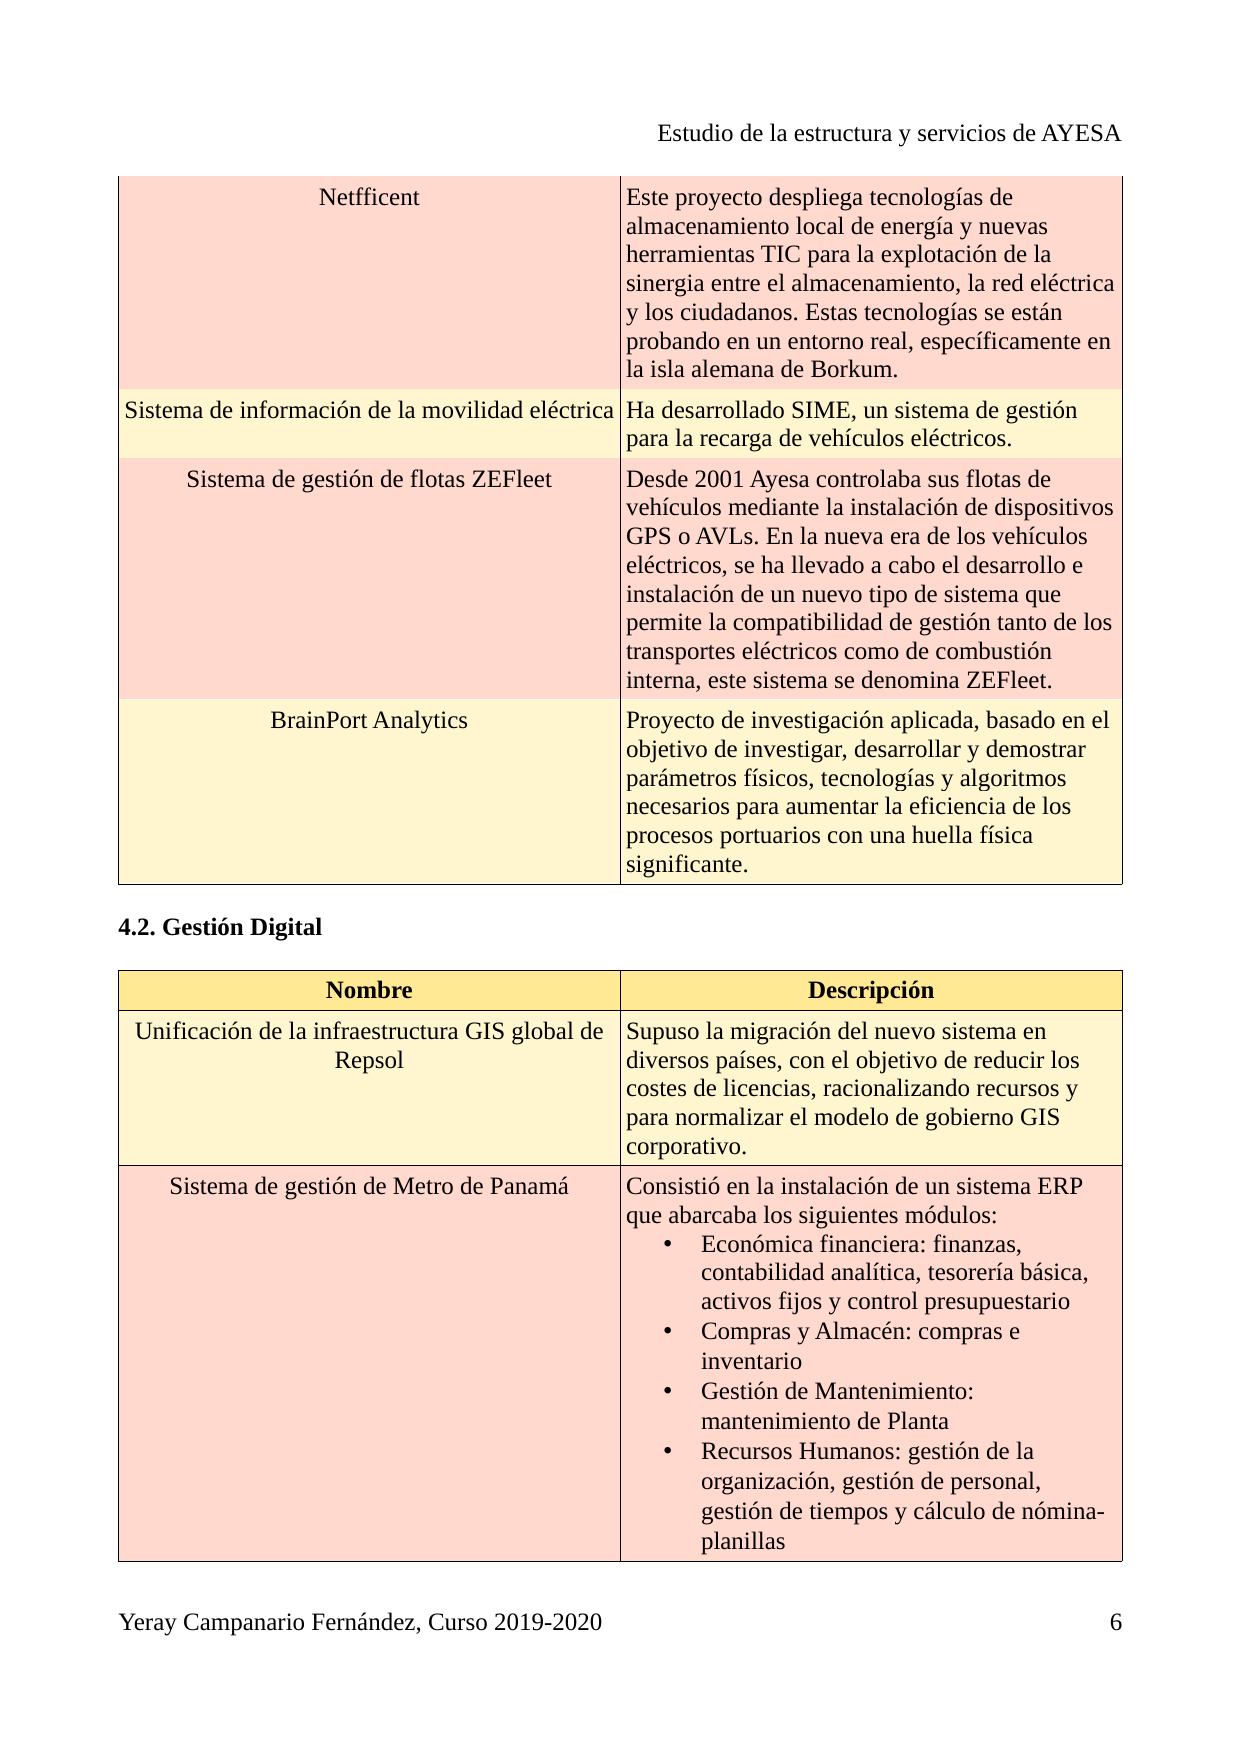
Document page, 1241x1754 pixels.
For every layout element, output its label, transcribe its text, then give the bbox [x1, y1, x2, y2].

table_cell Sistema de información de la movilidad eléctrica [119, 389, 620, 458]
table_cell Unificación de la infraestructura GIS global de Repsol [119, 1011, 620, 1165]
table_cell Ha desarrollado SIME, un sistema de gestión para la recarga de vehículos eléctricos. [621, 389, 1122, 458]
table_cell Supuso la migración del nuevo sistema en diversos países, con el objetivo de reducir los costes de licencias, racionalizando recursos y para normalizar el modelo de gobierno GIS corporativo. [621, 1011, 1122, 1165]
table_header Nombre [119, 971, 620, 1010]
table_cell Sistema de gestión de flotas ZEFleet [119, 458, 620, 699]
table_cell Netfficent [119, 176, 620, 389]
table_header Descripción [621, 971, 1122, 1010]
table_cell Desde 2001 Ayesa controlaba sus flotas de vehículos mediante la instalación de dispositivos GPS o AVLs. En la nueva era de los vehículos eléctricos, se ha llevado a cabo el desarrollo e instalación de un nuevo tipo de sistema que permite la compatibilidad de gestión tanto de los transportes eléctricos como de combustión interna, este sistema se denomina ZEFleet. [621, 458, 1122, 699]
text 4.2. Gestión Digital [118, 912, 1122, 941]
table_cell BrainPort Analytics [119, 700, 620, 883]
table_cell Consistió en la instalación de un sistema ERP que abarcaba los siguientes módulos: Económica financiera: finanzas, contabilidad analítica, tesorería básica, activos fijos y control presupuestario Compras y Almacén: compras e inventario Gestión de Mantenimiento: mantenimiento de Planta Recursos Humanos: gestión de la organización, gestión de personal, gestión de tiempos y cálculo de nómina-planillas [621, 1166, 1122, 1561]
table_cell Proyecto de investigación aplicada, basado en el objetivo de investigar, desarrollar y demostrar parámetros físicos, tecnologías y algoritmos necesarios para aumentar la eficiencia de los procesos portuarios con una huella física significante. [621, 700, 1122, 883]
table_cell Este proyecto despliega tecnologías de almacenamiento local de energía y nuevas herramientas TIC para la explotación de la sinergia entre el almacenamiento, la red eléctrica y los ciudadanos. Estas tecnologías se están probando en un entorno real, específicamente en la isla alemana de Borkum. [621, 176, 1122, 389]
table_cell Sistema de gestión de Metro de Panamá [119, 1166, 620, 1561]
